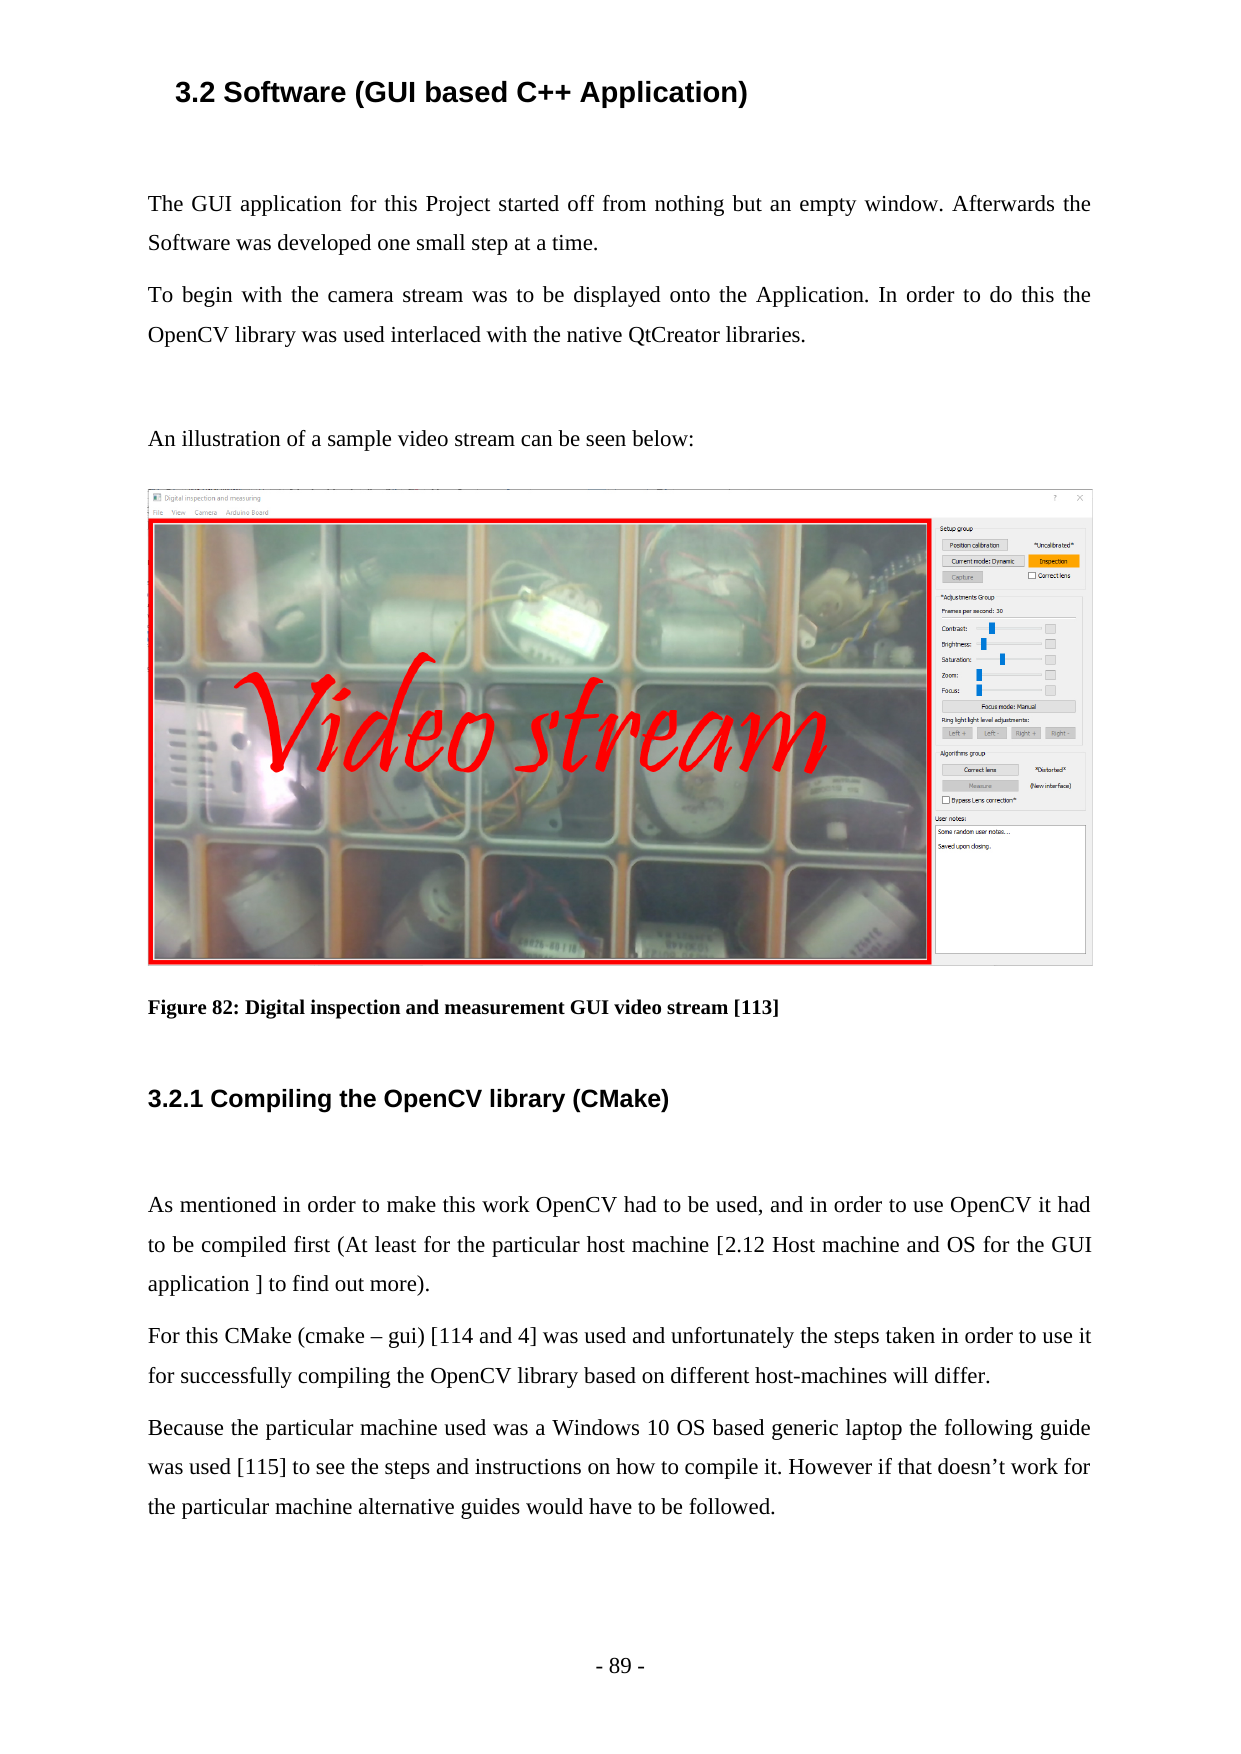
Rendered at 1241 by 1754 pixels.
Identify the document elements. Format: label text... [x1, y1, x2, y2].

subtitle 3.2 Software (GUI based C++ Application) [175, 75, 1092, 108]
picture [147, 489, 1093, 966]
text To begin with the camera stream was to be displayed onto the Application. In order to do this the OpenCV library was used interlaced with the native QtCreator libraries. [148, 281, 1092, 347]
text The GUI application for this Project started off from nothing but an empty window. Afterwards the Software was developed one small step at a time. [148, 190, 1092, 256]
text For this CMake (cmake – gui) [114 and 4] was used and unfortunately the steps taken in order to use it for successfully compiling the OpenCV library based on different host-machines will differ. [148, 1322, 1092, 1388]
text An illustration of a sample video stream can be seen below: [148, 425, 1092, 451]
text Because the particular machine used was a Windows 10 OS based generic laptop the following guide was used [115] to see the steps and instructions on how to compile it. However if that doesn’t work for the particular machine alternative guides would have to be followed. [148, 1414, 1092, 1519]
subtitle 3.2.1 Compiling the OpenCV library (CMake) [148, 1084, 1092, 1113]
text Figure 82: Digital inspection and measurement GUI video stream [113] [148, 966, 1092, 1019]
text As mentioned in order to make this work OpenCV had to be used, and in order to use OpenCV it had to be compiled first (At least for the particular host machine [2.12 Host machine and OS for the GUI application ] to find out more). [148, 1191, 1092, 1297]
